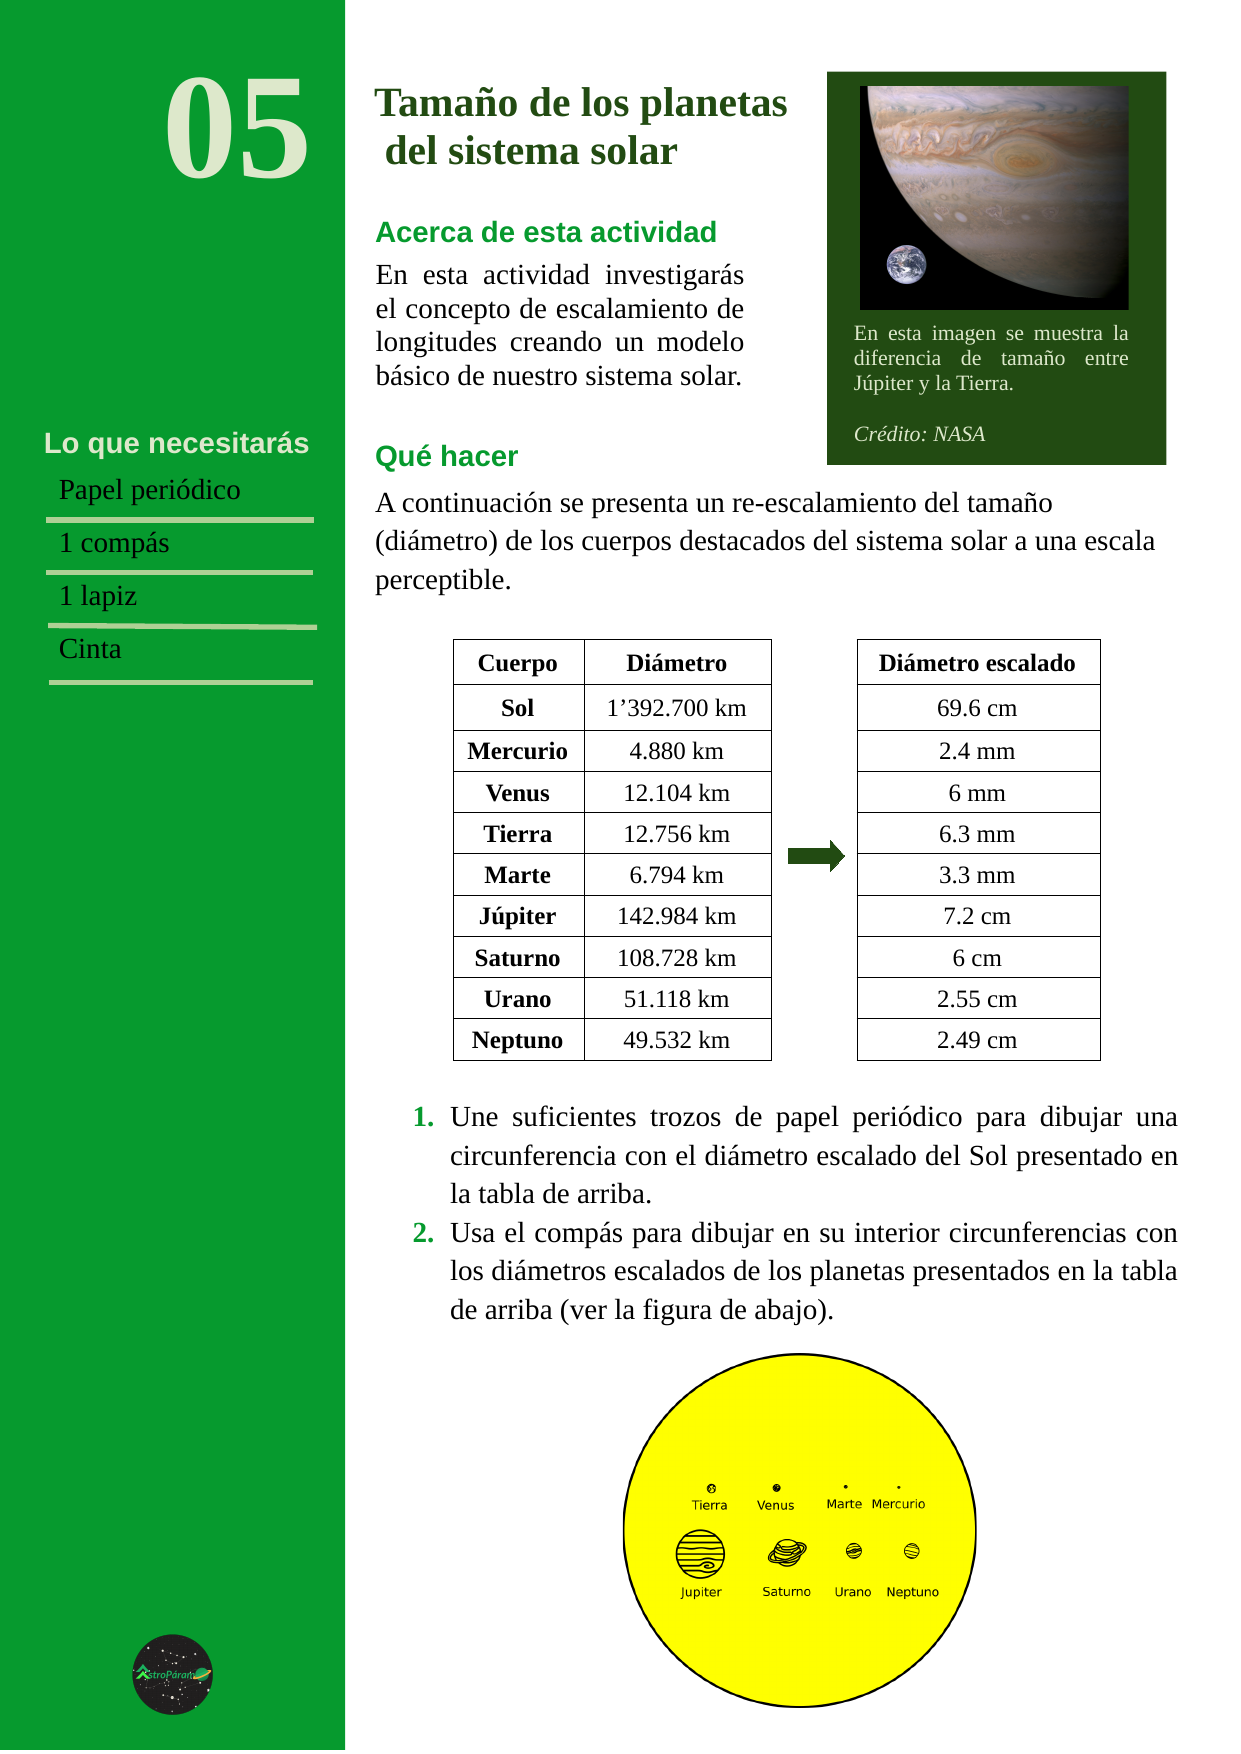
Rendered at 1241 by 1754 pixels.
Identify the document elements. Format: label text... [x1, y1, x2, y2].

table_cell 6 cm [858, 937, 1100, 977]
list Usa el compás para dibujar en su interior circunferencias con los diámetros escalados de los planetas presentados en la tabla de arriba (ver la figura de abajo). [412, 1215, 1179, 1325]
subtitle Qué hacer [375, 439, 1179, 472]
table_cell 12.756 km [585, 813, 771, 853]
table_cell Tierra [454, 813, 584, 853]
table_cell Saturno [454, 937, 584, 977]
text A continuación se presenta un re-escalamiento del tamaño (diámetro) de los cuerpos destacados del sistema solar a una escala perceptible. [375, 485, 1179, 596]
table_cell 7.2 cm [858, 896, 1100, 936]
table_cell 4.880 km [585, 731, 771, 771]
table_cell 6 mm [858, 772, 1100, 812]
picture [131, 1633, 214, 1716]
table_cell 3.3 mm [858, 854, 1100, 894]
table_cell [772, 1018, 857, 1059]
table_cell 6.794 km [585, 854, 771, 894]
subtitle Acerca de esta actividad [375, 215, 827, 249]
table_cell 2.49 cm [858, 1019, 1100, 1059]
table_cell Venus [454, 772, 584, 812]
table_cell Júpiter [454, 896, 584, 936]
table_cell 69.6 cm [858, 685, 1100, 729]
picture [860, 86, 1129, 310]
table_cell [772, 812, 857, 894]
table_cell Mercurio [454, 731, 584, 771]
table_header Diámetro escalado [858, 640, 1100, 684]
table_header Cuerpo [454, 640, 584, 684]
table_cell 12.104 km [585, 772, 771, 812]
picture [622, 1353, 977, 1708]
table_cell 51.118 km [585, 978, 771, 1018]
table_cell [772, 936, 857, 977]
table_cell 2.55 cm [858, 978, 1100, 1018]
table_cell 142.984 km [585, 896, 771, 936]
table_header [772, 639, 857, 684]
table_cell Neptuno [454, 1019, 584, 1059]
table_cell Marte [454, 854, 584, 894]
table_cell [772, 730, 857, 771]
table_cell 49.532 km [585, 1019, 771, 1059]
table_cell Sol [454, 685, 584, 729]
table_cell [772, 895, 857, 936]
list Une suficientes trozos de papel periódico para dibujar una circunferencia con el diámetro escalado del Sol presentado en la tabla de arriba. [412, 1099, 1179, 1210]
table_cell [772, 684, 857, 729]
table_cell 6.3 mm [858, 813, 1100, 853]
table_cell 2.4 mm [858, 731, 1100, 771]
table_cell [772, 771, 857, 812]
table_cell Urano [454, 978, 584, 1018]
table_header Diámetro [585, 640, 771, 684]
table_cell 108.728 km [585, 937, 771, 977]
table_cell [772, 977, 857, 1018]
table_cell 1’392.700 km [585, 685, 771, 729]
